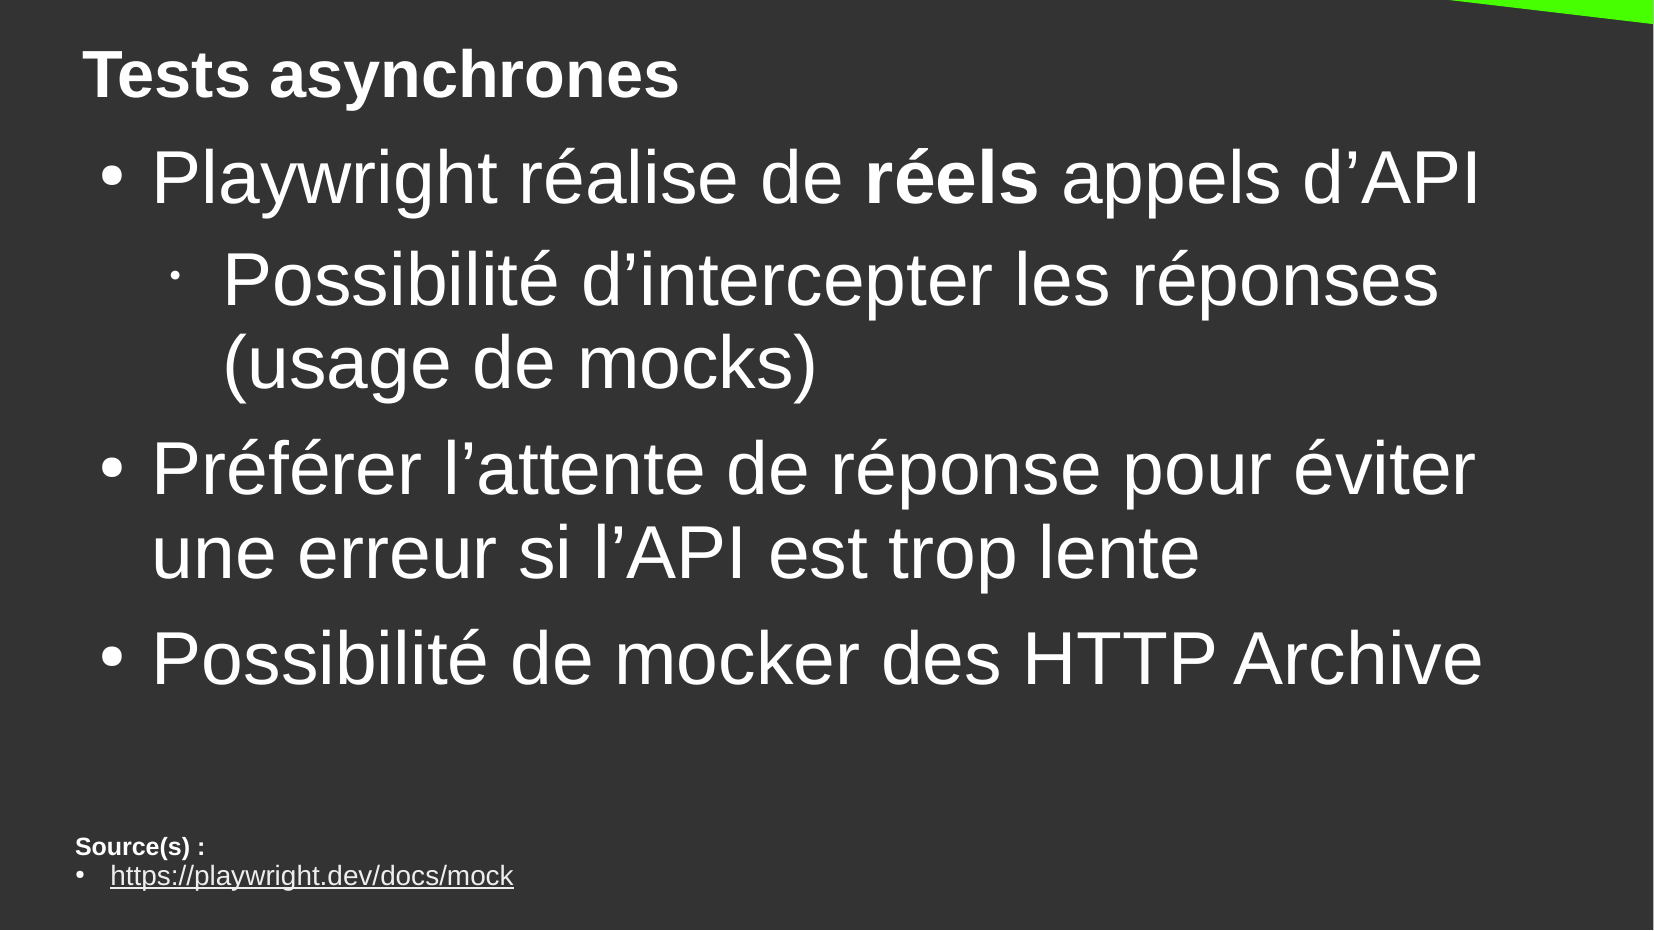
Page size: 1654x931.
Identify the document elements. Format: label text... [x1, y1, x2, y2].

text_box [1448, 0, 1654, 25]
text_box Source(s) : https://playwright.dev/docs/mock [60, 762, 1546, 931]
list Playwright réalise de réels appels d’API Possibilité d’intercepter les réponses (usage de mocks) Préférer l’attente de réponse pour éviter une erreur si l’API est trop lente Possibilité de mocker des HTTP Archive [80, 135, 1619, 721]
title Tests asynchrones [82, 37, 1571, 112]
